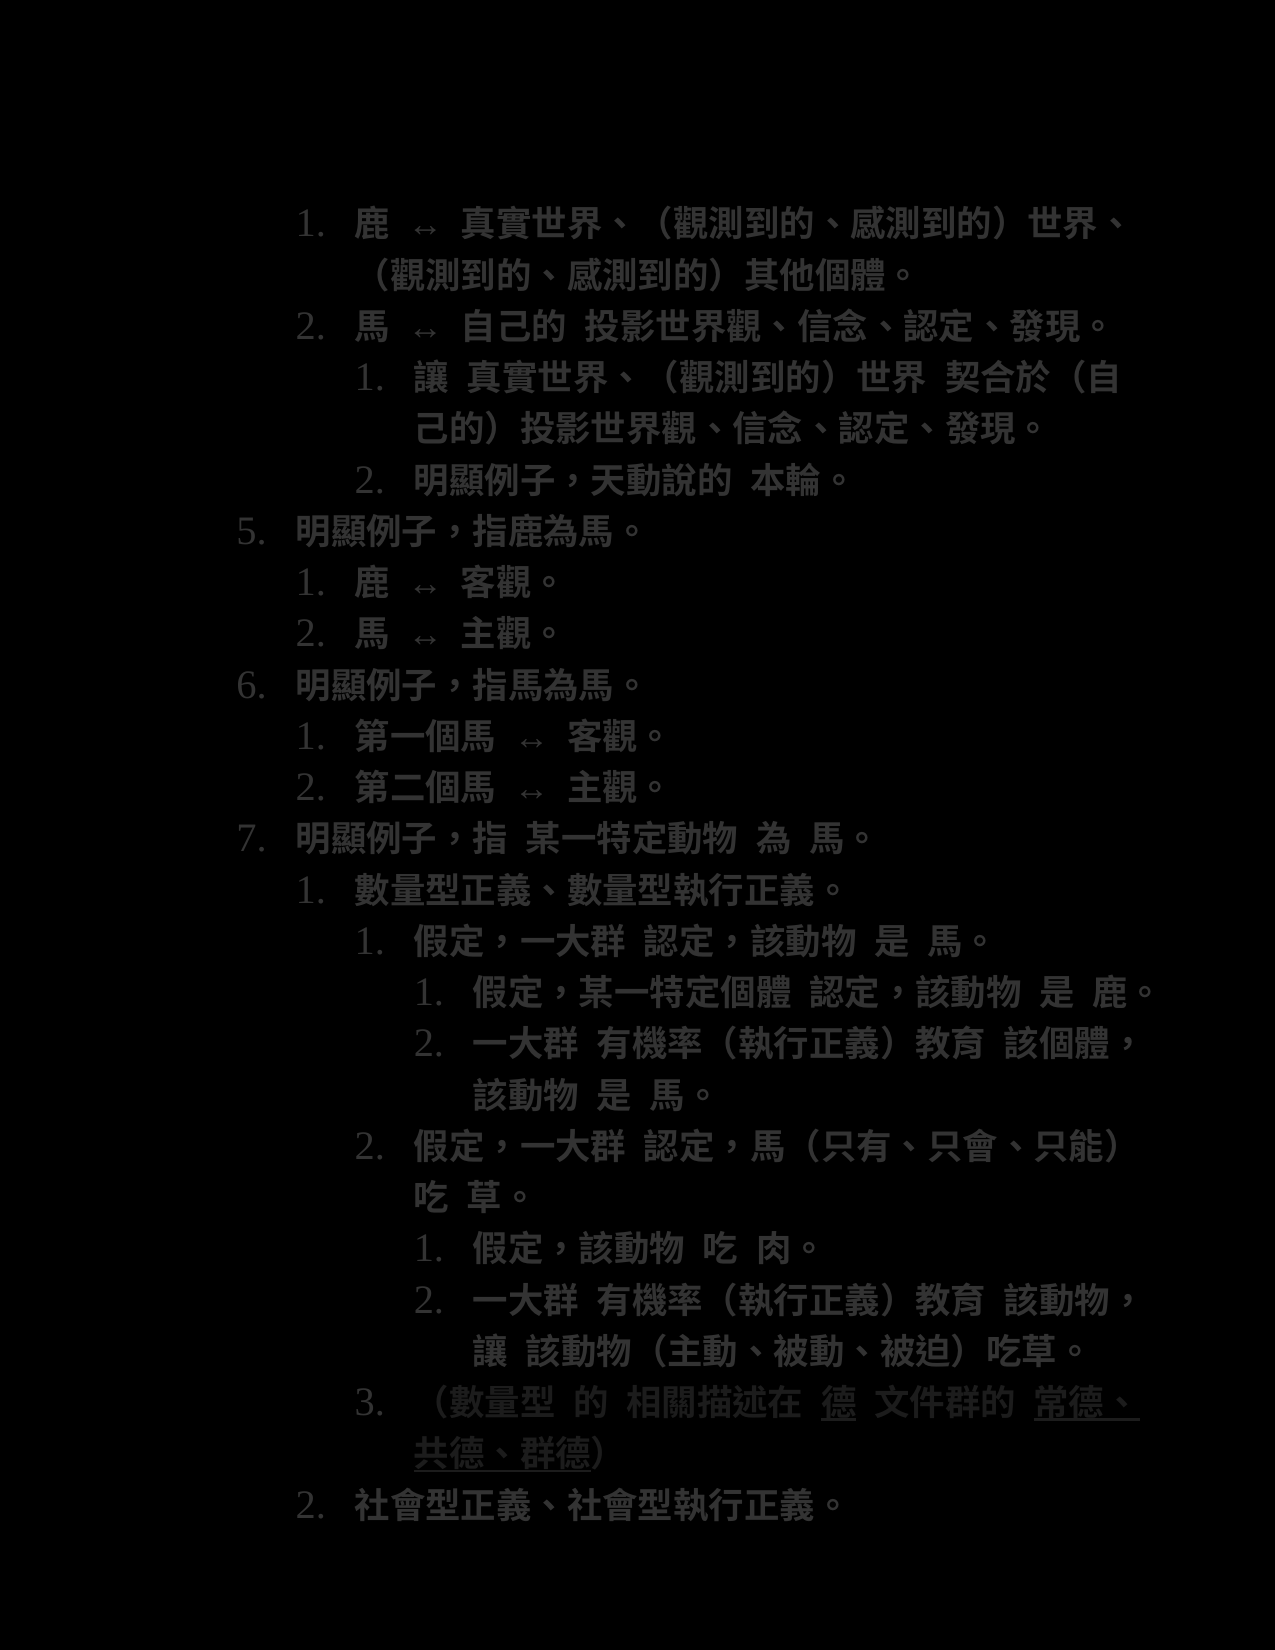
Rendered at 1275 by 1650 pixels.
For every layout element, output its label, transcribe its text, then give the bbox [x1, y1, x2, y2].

list 明顯例子，指 某一特定動物 為 馬。 [236, 811, 1157, 862]
list 社會型正義、社會型執行正義。 [295, 1477, 1157, 1528]
list 假定，某一特定個體 認定，該動物 是 鹿。 [413, 964, 1157, 1016]
list 鹿 ↔ 客觀。 [295, 554, 1157, 606]
list 明顯例子，指馬為馬。 [236, 657, 1157, 708]
list 讓 真實世界、（觀測到的）世界 契合於（自己的）投影世界觀、信念、認定、發現。 [354, 349, 1157, 452]
list 假定，一大群 認定，馬（只有、只會、只能）吃 草。 [354, 1118, 1157, 1221]
list 假定，該動物 吃 肉。 [413, 1221, 1157, 1272]
list 明顯例子，天動說的 本輪。 [354, 452, 1157, 503]
list 馬 ↔ 主觀。 [295, 606, 1157, 657]
list 假定，一大群 認定，該動物 是 馬。 [354, 913, 1157, 964]
list 一大群 有機率（執行正義）教育 該動物，讓 該動物（主動、被動、被迫）吃草。 [413, 1272, 1157, 1374]
list 鹿 ↔ 真實世界、（觀測到的、感測到的）世界、（觀測到的、感測到的）其他個體。 [295, 196, 1157, 298]
list 第二個馬 ↔ 主觀。 [295, 759, 1157, 811]
list （數量型 的 相關描述在 德 文件群的 常德、共德、群德） [354, 1374, 1157, 1477]
list 一大群 有機率（執行正義）教育 該個體，該動物 是 馬。 [413, 1016, 1157, 1118]
list 馬 ↔ 自己的 投影世界觀、信念、認定、發現。 [295, 298, 1157, 349]
list 數量型正義、數量型執行正義。 [295, 862, 1157, 913]
list 明顯例子，指鹿為馬。 [236, 503, 1157, 554]
list 第一個馬 ↔ 客觀。 [295, 708, 1157, 759]
